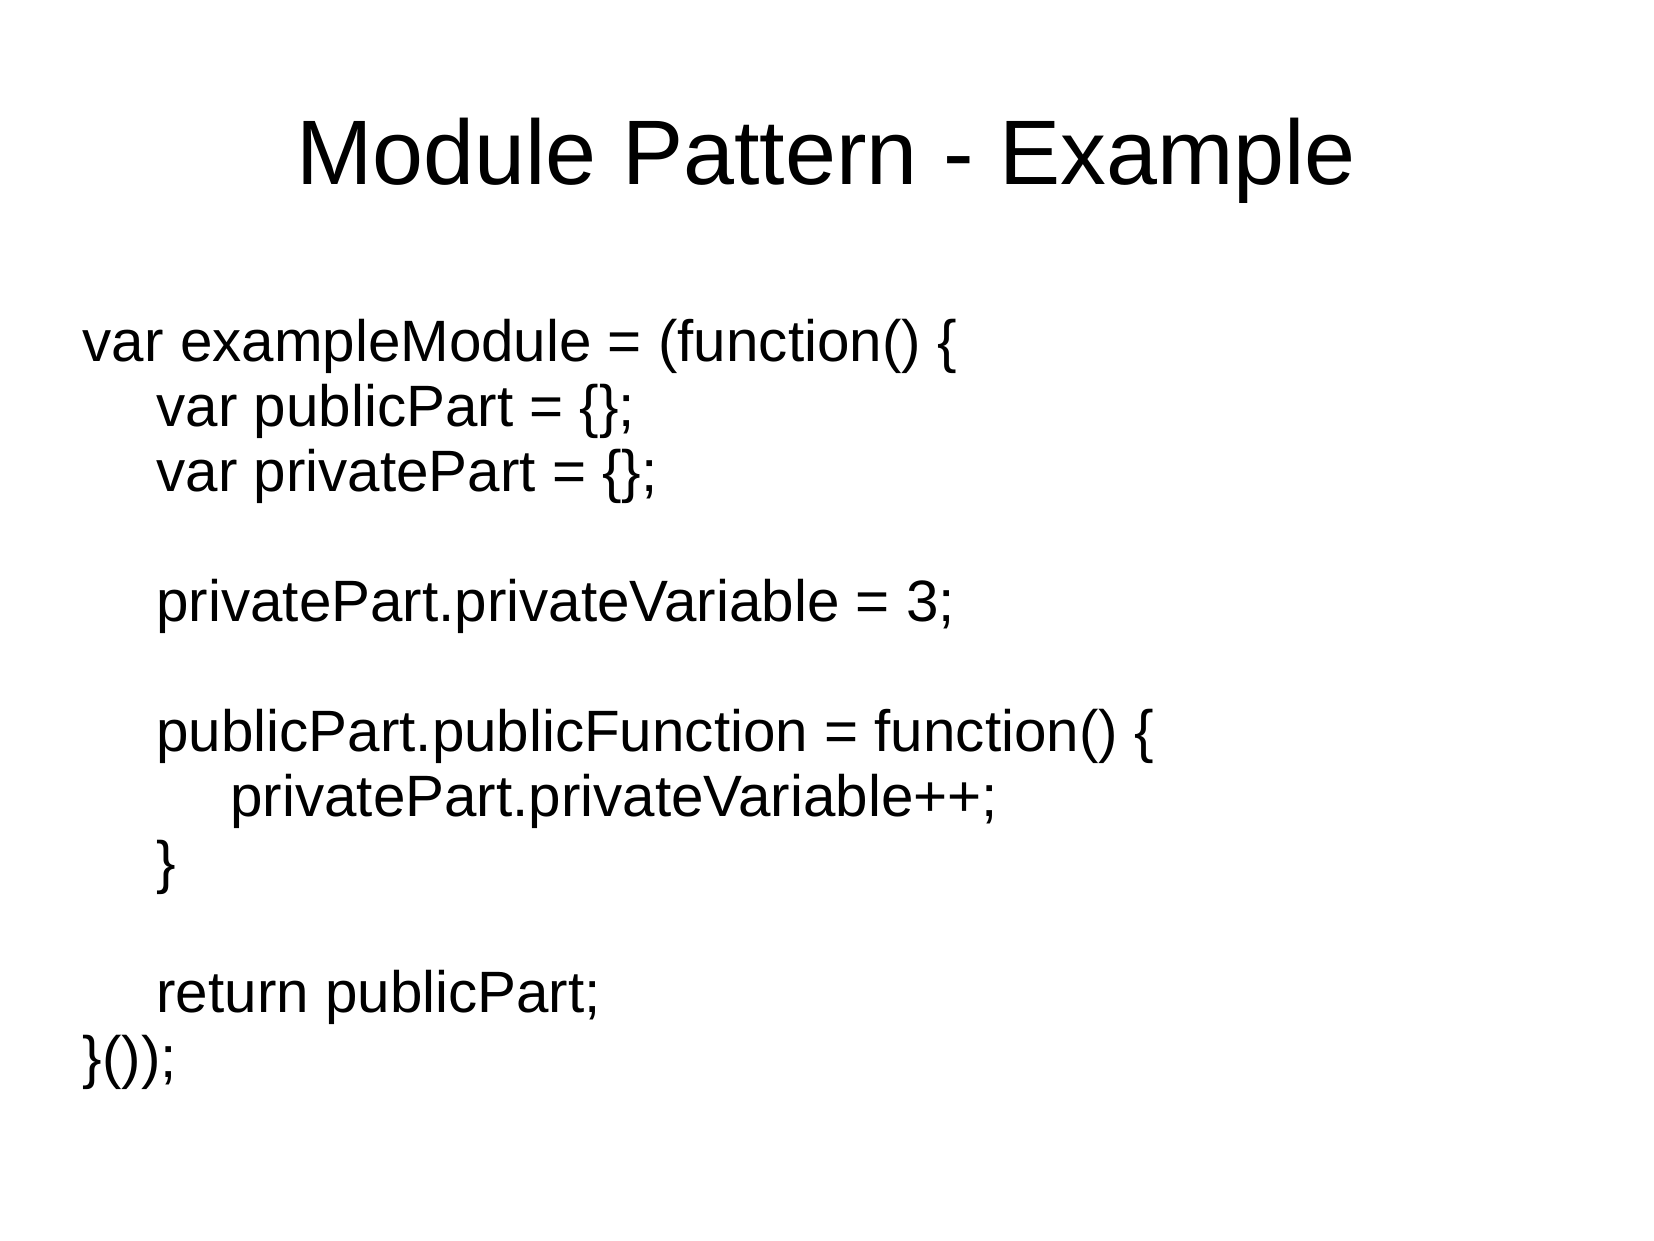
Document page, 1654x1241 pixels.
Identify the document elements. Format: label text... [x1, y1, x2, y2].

title Module Pattern - Example [82, 49, 1571, 257]
subtitle var exampleModule = (function() { var publicPart = {}; var privatePart = {}; privatePart.privateVariable = 3; publicPart.publicFunction = function() { privatePart.privateVariable++; } return publicPart; }()); [82, 289, 1571, 1109]
